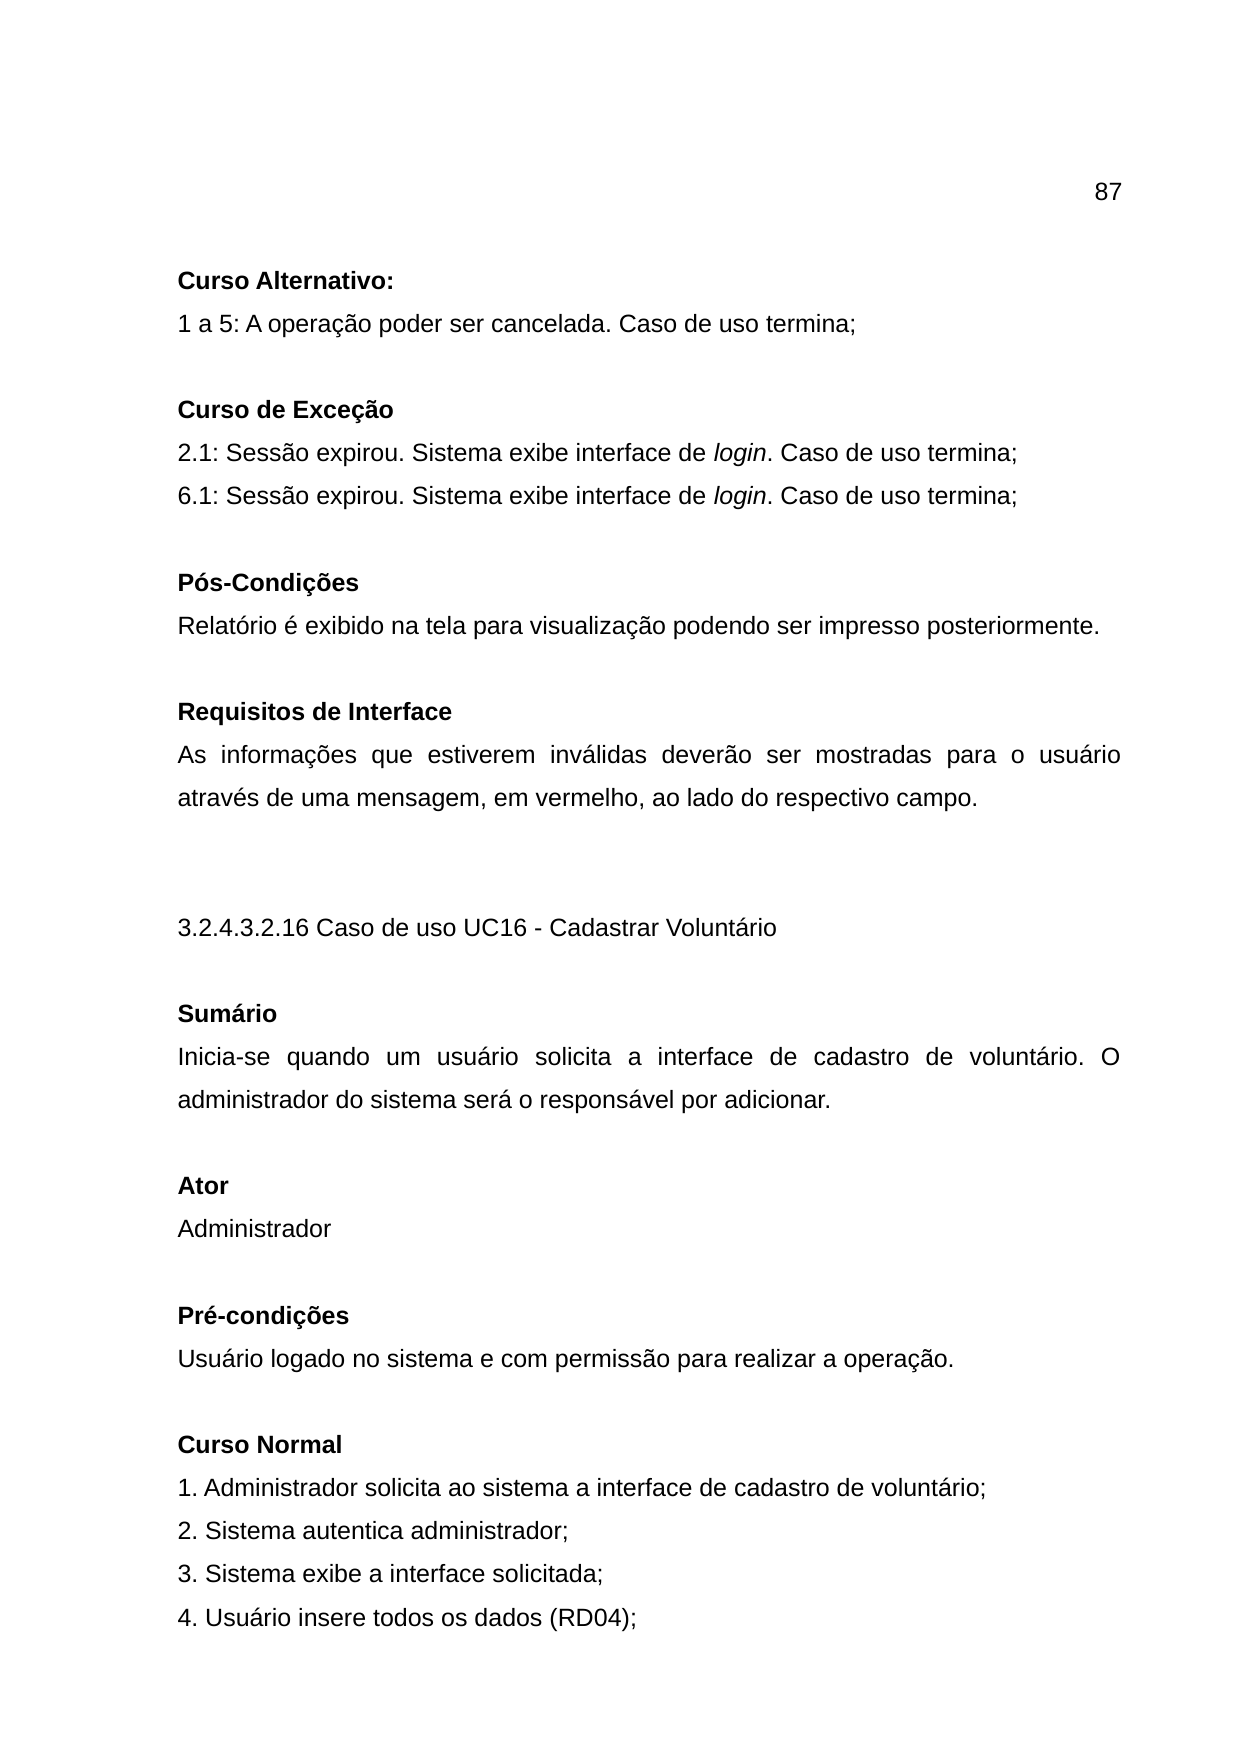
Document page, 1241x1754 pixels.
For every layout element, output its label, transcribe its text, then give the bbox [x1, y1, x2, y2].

text Usuário logado no sistema e com permissão para realizar a operação. [177, 1344, 1122, 1373]
text 1 a 5: A operação poder ser cancelada. Caso de uso termina; [177, 309, 1122, 338]
text Administrador [177, 1214, 1122, 1243]
text 4. Usuário insere todos os dados (RD04); [177, 1603, 1122, 1631]
text 3.2.4.3.2.16 Caso de uso UC16 - Cadastrar Voluntário [177, 913, 1122, 941]
text 2.1: Sessão expirou. Sistema exibe interface de login. Caso de uso termina; [177, 438, 1122, 467]
text Pós-Condições [177, 568, 1122, 596]
text As informações que estiverem inválidas deverão ser mostradas para o usuário através de uma mensagem, em vermelho, ao lado do respectivo campo. [177, 740, 1122, 812]
text Ator [177, 1171, 1122, 1200]
text 3. Sistema exibe a interface solicitada; [177, 1559, 1122, 1588]
text Curso Normal [177, 1430, 1122, 1459]
text Requisitos de Interface [177, 697, 1122, 726]
text 1. Administrador solicita ao sistema a interface de cadastro de voluntário; [177, 1473, 1122, 1502]
text Curso de Exceção [177, 395, 1122, 424]
text Relatório é exibido na tela para visualização podendo ser impresso posteriormente. [177, 611, 1122, 639]
text 6.1: Sessão expirou. Sistema exibe interface de login. Caso de uso termina; [177, 481, 1122, 510]
text 2. Sistema autentica administrador; [177, 1516, 1122, 1545]
text Curso Alternativo: [177, 266, 1122, 294]
text Pré-condições [177, 1301, 1122, 1329]
text Inicia-se quando um usuário solicita a interface de cadastro de voluntário. O administrador do sistema será o responsável por adicionar. [177, 1042, 1122, 1114]
text Sumário [177, 999, 1122, 1028]
